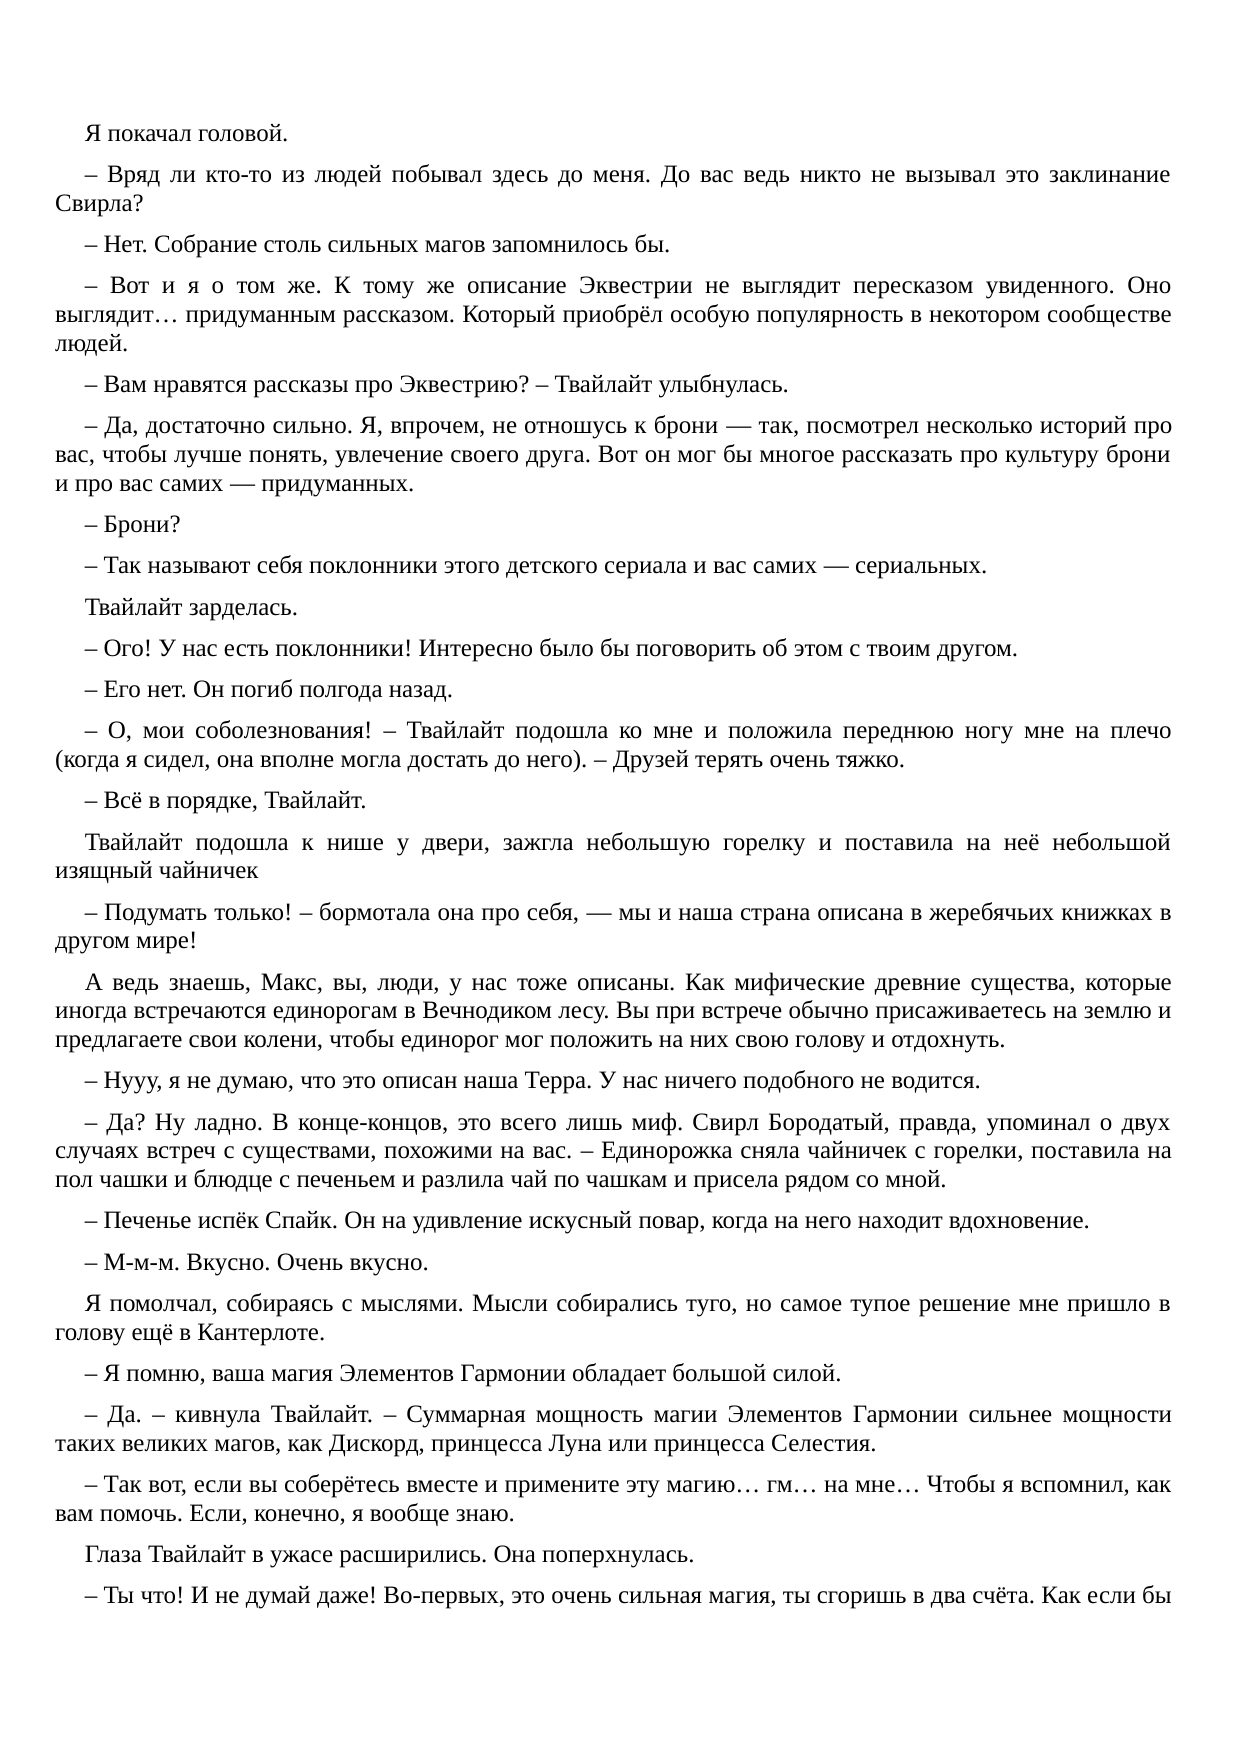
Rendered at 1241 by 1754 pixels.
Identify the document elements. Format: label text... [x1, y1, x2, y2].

text – Так вот, если вы соберётесь вместе и примените эту магию… гм… на мне… Чтобы я вспомнил, как вам помочь. Если, конечно, я вообще знаю. [55, 1469, 1172, 1527]
text – Вот и я о том же. К тому же описание Эквестрии не выглядит пересказом увиденного. Оно выглядит… придуманным рассказом. Который приобрёл особую популярность в некотором сообществе людей. [55, 271, 1172, 357]
text – О, мои соболезнования! – Твайлайт подошла ко мне и положила переднюю ногу мне на плечо (когда я сидел, она вполне могла достать до него). – Друзей терять очень тяжко. [55, 716, 1172, 773]
text – Ого! У нас есть поклонники! Интересно было бы поговорить об этом с твоим другом. [55, 633, 1172, 662]
text – Подумать только! – бормотала она про себя, — мы и наша страна описана в жеребячьих книжках в другом мире! [55, 897, 1172, 954]
text Я покачал головой. [55, 118, 1172, 147]
text Я помолчал, собираясь с мыслями. Мысли собирались туго, но самое тупое решение мне пришло в голову ещё в Кантерлоте. [55, 1288, 1172, 1346]
text – Брони? [55, 509, 1172, 538]
text – Вам нравятся рассказы про Эквестрию? – Твайлайт улыбнулась. [55, 369, 1172, 398]
text – Вряд ли кто-то из людей побывал здесь до меня. До вас ведь никто не вызывал это заклинание Свирла? [55, 159, 1172, 217]
text – Всё в порядке, Твайлайт. [55, 786, 1172, 814]
text А ведь знаешь, Макс, вы, люди, у нас тоже описаны. Как мифические древние существа, которые иногда встречаются единорогам в Вечнодиком лесу. Вы при встрече обычно присаживаетесь на землю и предлагаете свои колени, чтобы единорог мог положить на них свою голову и отдохнуть. [55, 967, 1172, 1053]
text – Так называют себя поклонники этого детского сериала и вас самих — сериальных. [55, 551, 1172, 579]
text – Да. – кивнула Твайлайт. – Суммарная мощность магии Элементов Гармонии сильнее мощности таких великих магов, как Дискорд, принцесса Луна или принцесса Селестия. [55, 1399, 1172, 1457]
text Твайлайт подошла к нише у двери, зажгла небольшую горелку и поставила на неё небольшой изящный чайничек [55, 827, 1172, 884]
text – М-м-м. Вкусно. Очень вкусно. [55, 1247, 1172, 1276]
text – Да, достаточно сильно. Я, впрочем, не отношусь к брони — так, посмотрел несколько историй про вас, чтобы лучше понять, увлечение своего друга. Вот он мог бы многое рассказать про культуру брони и про вас самих — придуманных. [55, 411, 1172, 497]
text Глаза Твайлайт в ужасе расширились. Она поперхнулась. [55, 1539, 1172, 1568]
text – Да? Ну ладно. В конце-концов, это всего лишь миф. Свирл Бородатый, правда, упоминал о двух случаях встреч с существами, похожими на вас. – Единорожка сняла чайничек с горелки, поставила на пол чашки и блюдце с печеньем и разлила чай по чашкам и присела рядом со мной. [55, 1107, 1172, 1193]
text – Я помню, ваша магия Элементов Гармонии обладает большой силой. [55, 1358, 1172, 1387]
text – Печенье испёк Спайк. Он на удивление искусный повар, когда на него находит вдохновение. [55, 1206, 1172, 1234]
text – Нууу, я не думаю, что это описан наша Терра. У нас ничего подобного не водится. [55, 1066, 1172, 1094]
text – Нет. Собрание столь сильных магов запомнилось бы. [55, 229, 1172, 258]
text – Его нет. Он погиб полгода назад. [55, 674, 1172, 703]
text – Ты что! И не думай даже! Во-первых, это очень сильная магия, ты сгоришь в два счёта. Как если бы [55, 1581, 1172, 1609]
text Твайлайт зарделась. [55, 592, 1172, 621]
